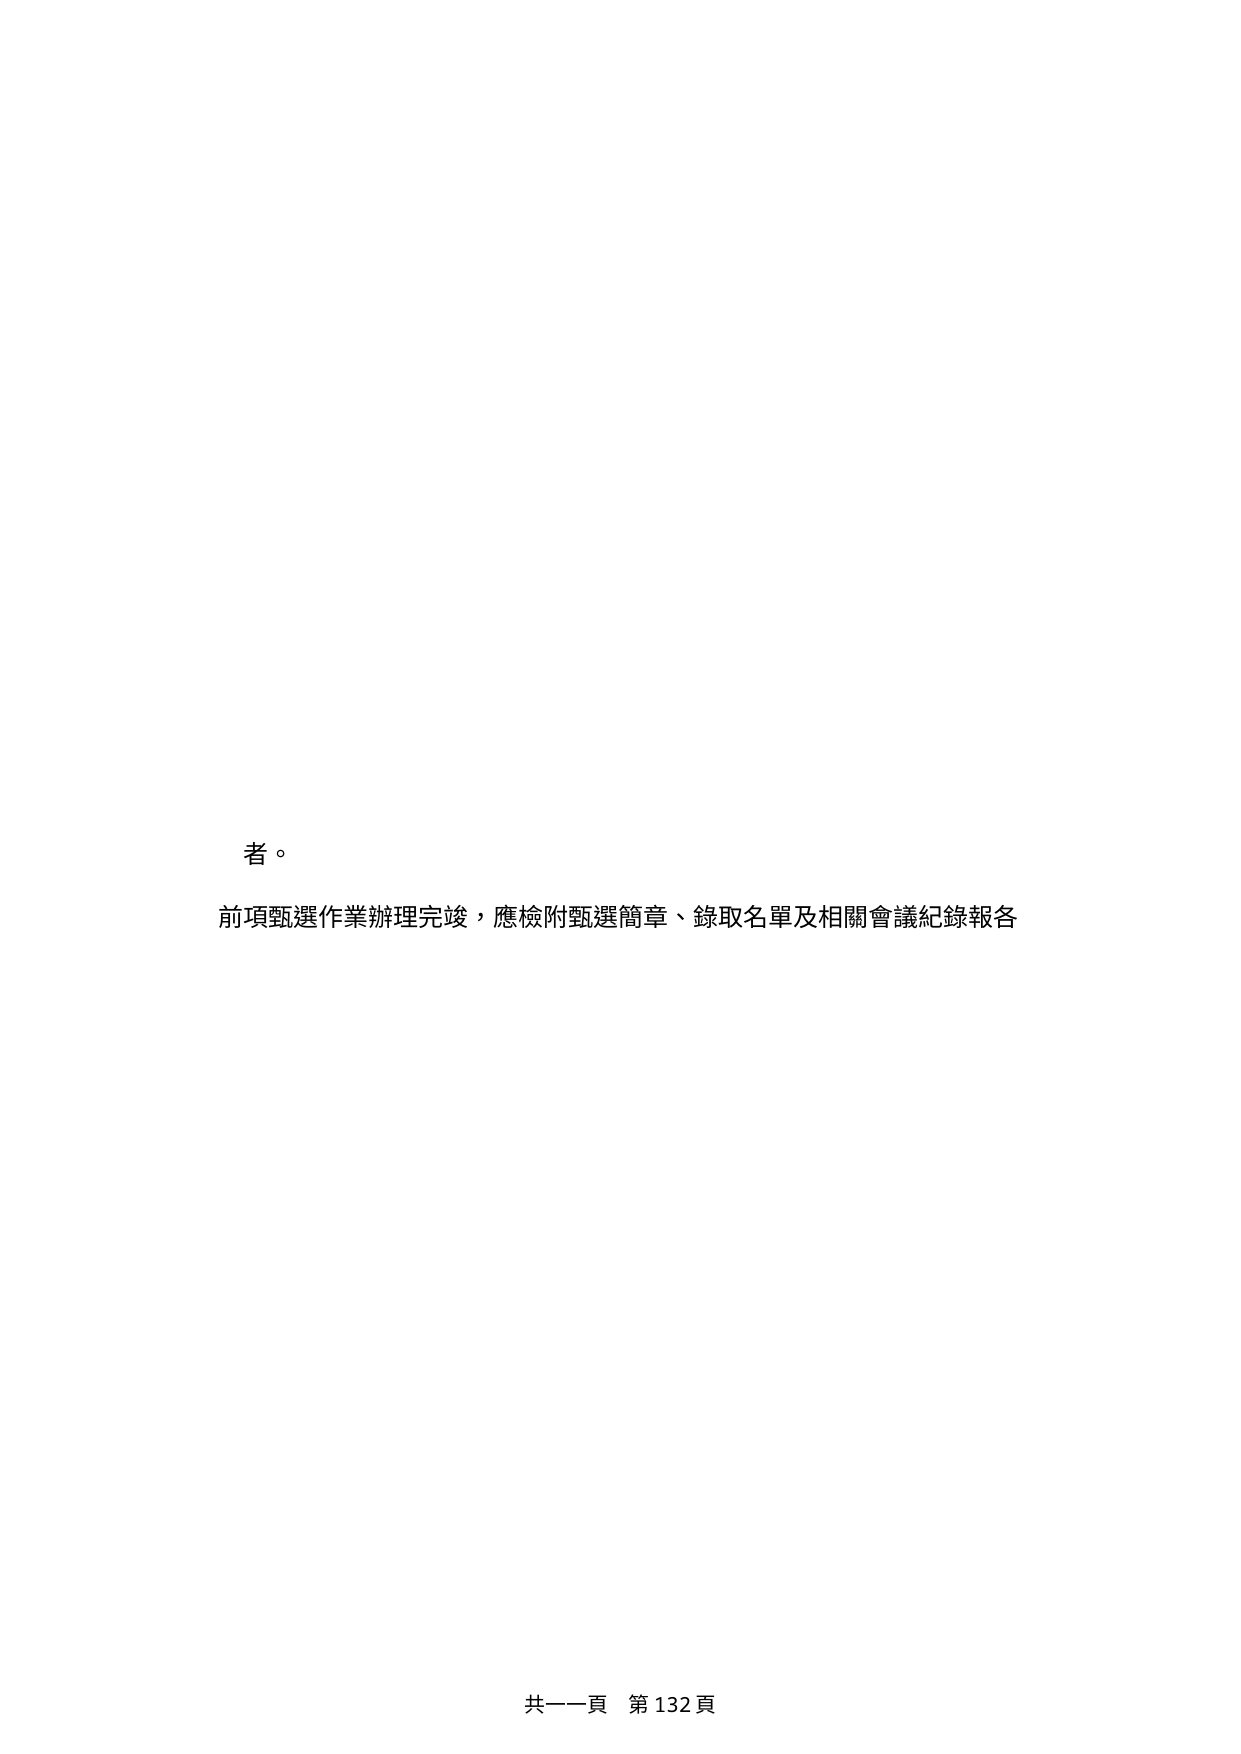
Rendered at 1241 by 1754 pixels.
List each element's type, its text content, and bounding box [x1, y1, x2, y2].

text 者。 [118, 811, 1122, 874]
text 前項甄選作業辦理完竣，應檢附甄選簡章、錄取名單及相關會議紀錄報各 [118, 874, 1122, 936]
